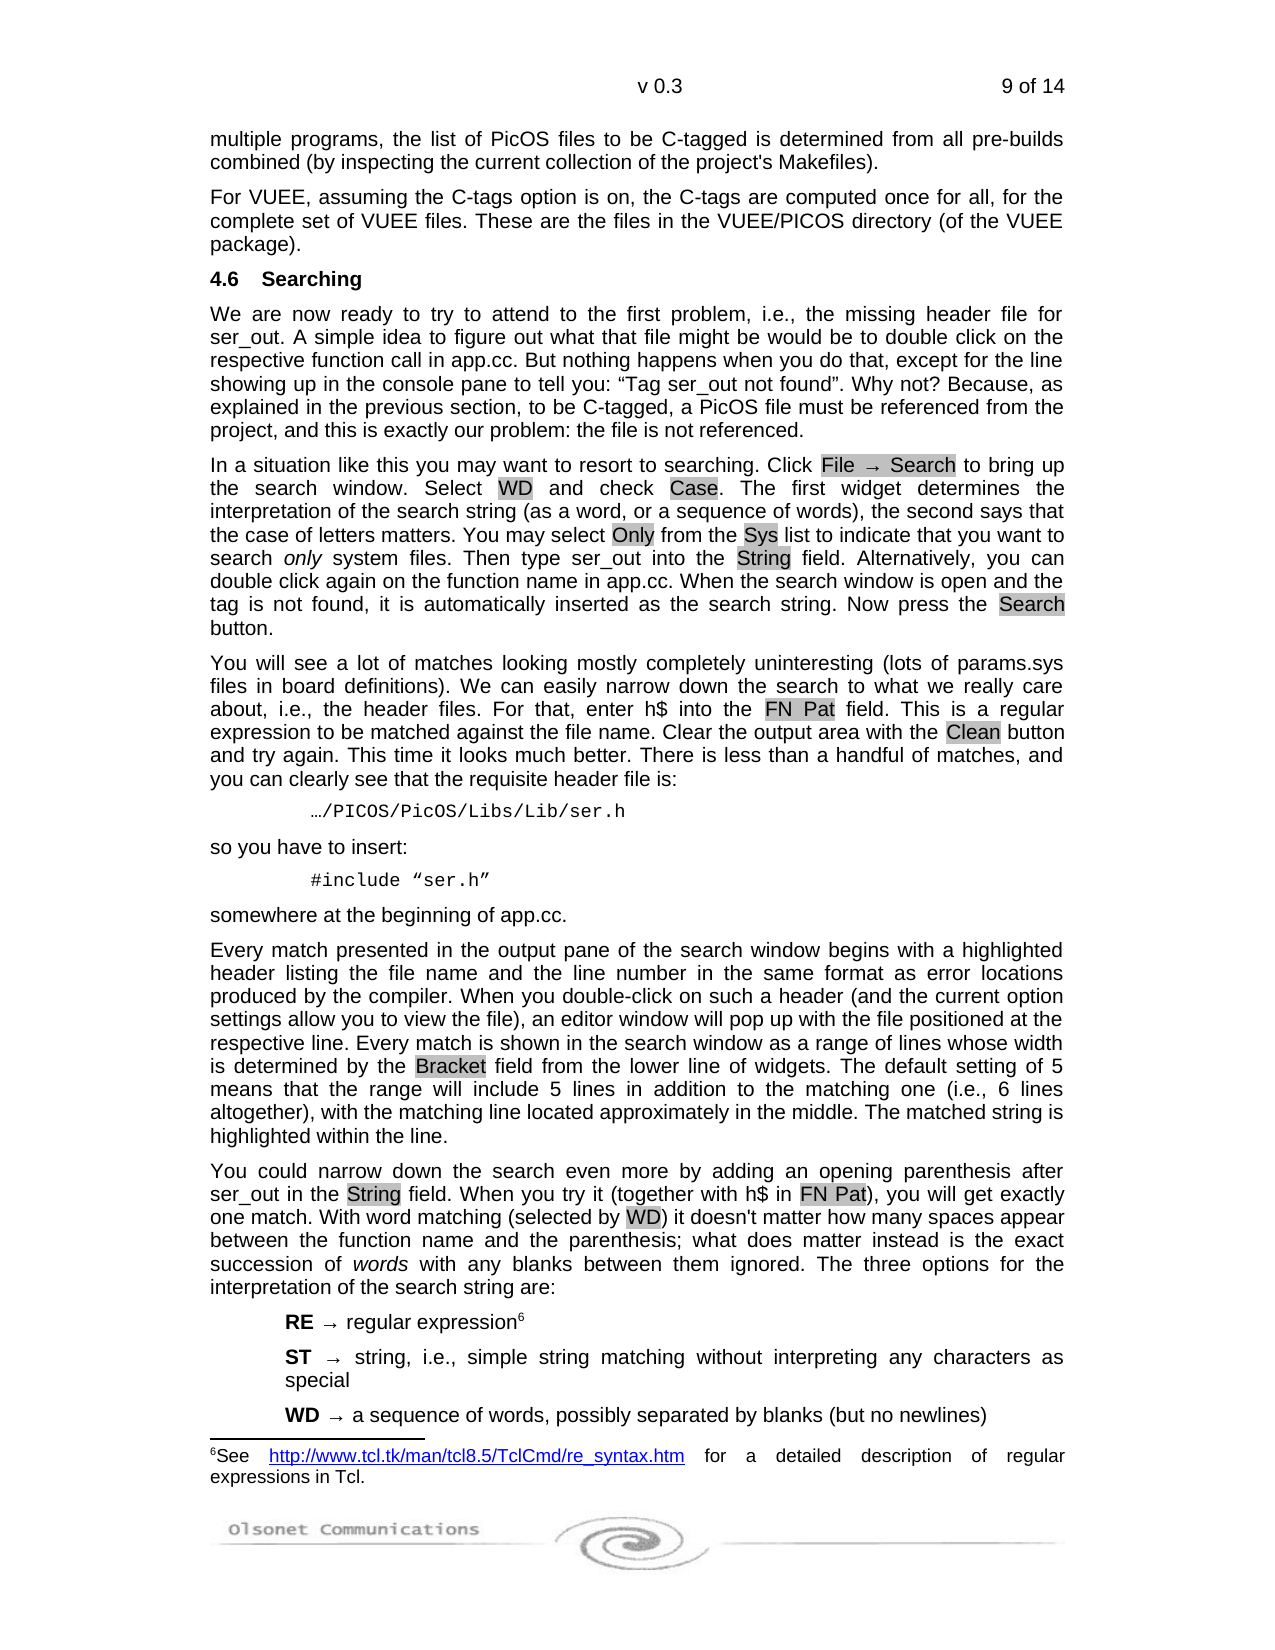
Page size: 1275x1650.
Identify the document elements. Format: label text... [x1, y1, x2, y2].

text In a situation like this you may want to resort to searching. Click File → Search to bring up the search window. Select WD and check Case. The first widget determines the interpretation of the search string (as a word, or a sequence of words), the second says that the case of letters matters. You may select Only from the Sys list to indicate that you want to search only system files. Then type ser_out into the String field. Alternatively, you can double click again on the function name in app.cc. When the search window is open and the tag is not found, it is automatically inserted as the search string. Now press the Search button. [210, 453, 1065, 639]
text multiple programs, the list of PicOS files to be C-tagged is determined from all pre-builds combined (by inspecting the current collection of the project's Makefiles). [210, 128, 1065, 174]
text You could narrow down the search even more by adding an opening parenthesis after ser_out in the String field. When you try it (together with h$ in FN Pat), you will get exactly one match. With word matching (selected by WD) it doesn't matter how many spaces appear between the function name and the parenthesis; what does matter instead is the exact succession of words with any blanks between them ignored. The three options for the interpretation of the search string are: [210, 1159, 1065, 1298]
text Every match presented in the output pane of the search window begins with a highlighted header listing the file name and the line number in the same format as error locations produced by the compiler. When you double-click on such a header (and the current option settings allow you to view the file), an editor window will pop up with the file positioned at the respective line. Every match is shown in the search window as a range of lines whose width is determined by the Bracket field from the lower line of widgets. The default setting of 5 means that the range will include 5 lines in addition to the matching one (i.e., 6 lines altogether), with the matching line located approximately in the middle. The matched string is highlighted within the line. [210, 938, 1065, 1147]
text somewhere at the beginning of app.cc. [210, 903, 1065, 927]
text #include “ser.h” [310, 870, 1065, 892]
text We are now ready to try to attend to the first problem, i.e., the missing header file for ser_out. A simple idea to figure out what that file might be would be to double click on the respective function call in app.cc. But nothing happens when you do that, except for the line showing up in the console pane to tell you: “Tag ser_out not found”. Why not? Because, as explained in the previous section, to be C-tagged, a PicOS file must be referenced from the project, and this is exactly our problem: the file is not referenced. [210, 302, 1065, 442]
text For VUEE, assuming the C-tags option is on, the C-tags are computed once for all, for the complete set of VUEE files. These are the files in the VUEE/PICOS directory (of the VUEE package). [210, 186, 1065, 256]
text so you have to insert: [210, 835, 1065, 858]
text See http://www.tcl.tk/man/tcl8.5/TclCmd/re_syntax.htm for a detailed description of regular expressions in Tcl. [210, 1445, 1065, 1487]
text WD → a sequence of words, possibly separated by blanks (but no newlines) [285, 1403, 1065, 1427]
subtitle Searching [210, 267, 1065, 291]
text ST → string, i.e., simple string matching without interpreting any characters as special [285, 1345, 1065, 1392]
text RE → regular expression [285, 1310, 1065, 1333]
picture [210, 1501, 1065, 1593]
text …/PICOS/PicOS/Libs/Lib/ser.h [310, 802, 1065, 823]
text You will see a lot of matches looking mostly completely uninteresting (lots of params.sys files in board definitions). We can easily narrow down the search to what we really care about, i.e., the header files. For that, enter h$ into the FN Pat field. This is a regular expression to be matched against the file name. Clear the output area with the Clean button and try again. This time it looks much better. There is less than a handful of matches, and you can clearly see that the requisite header file is: [210, 651, 1065, 791]
